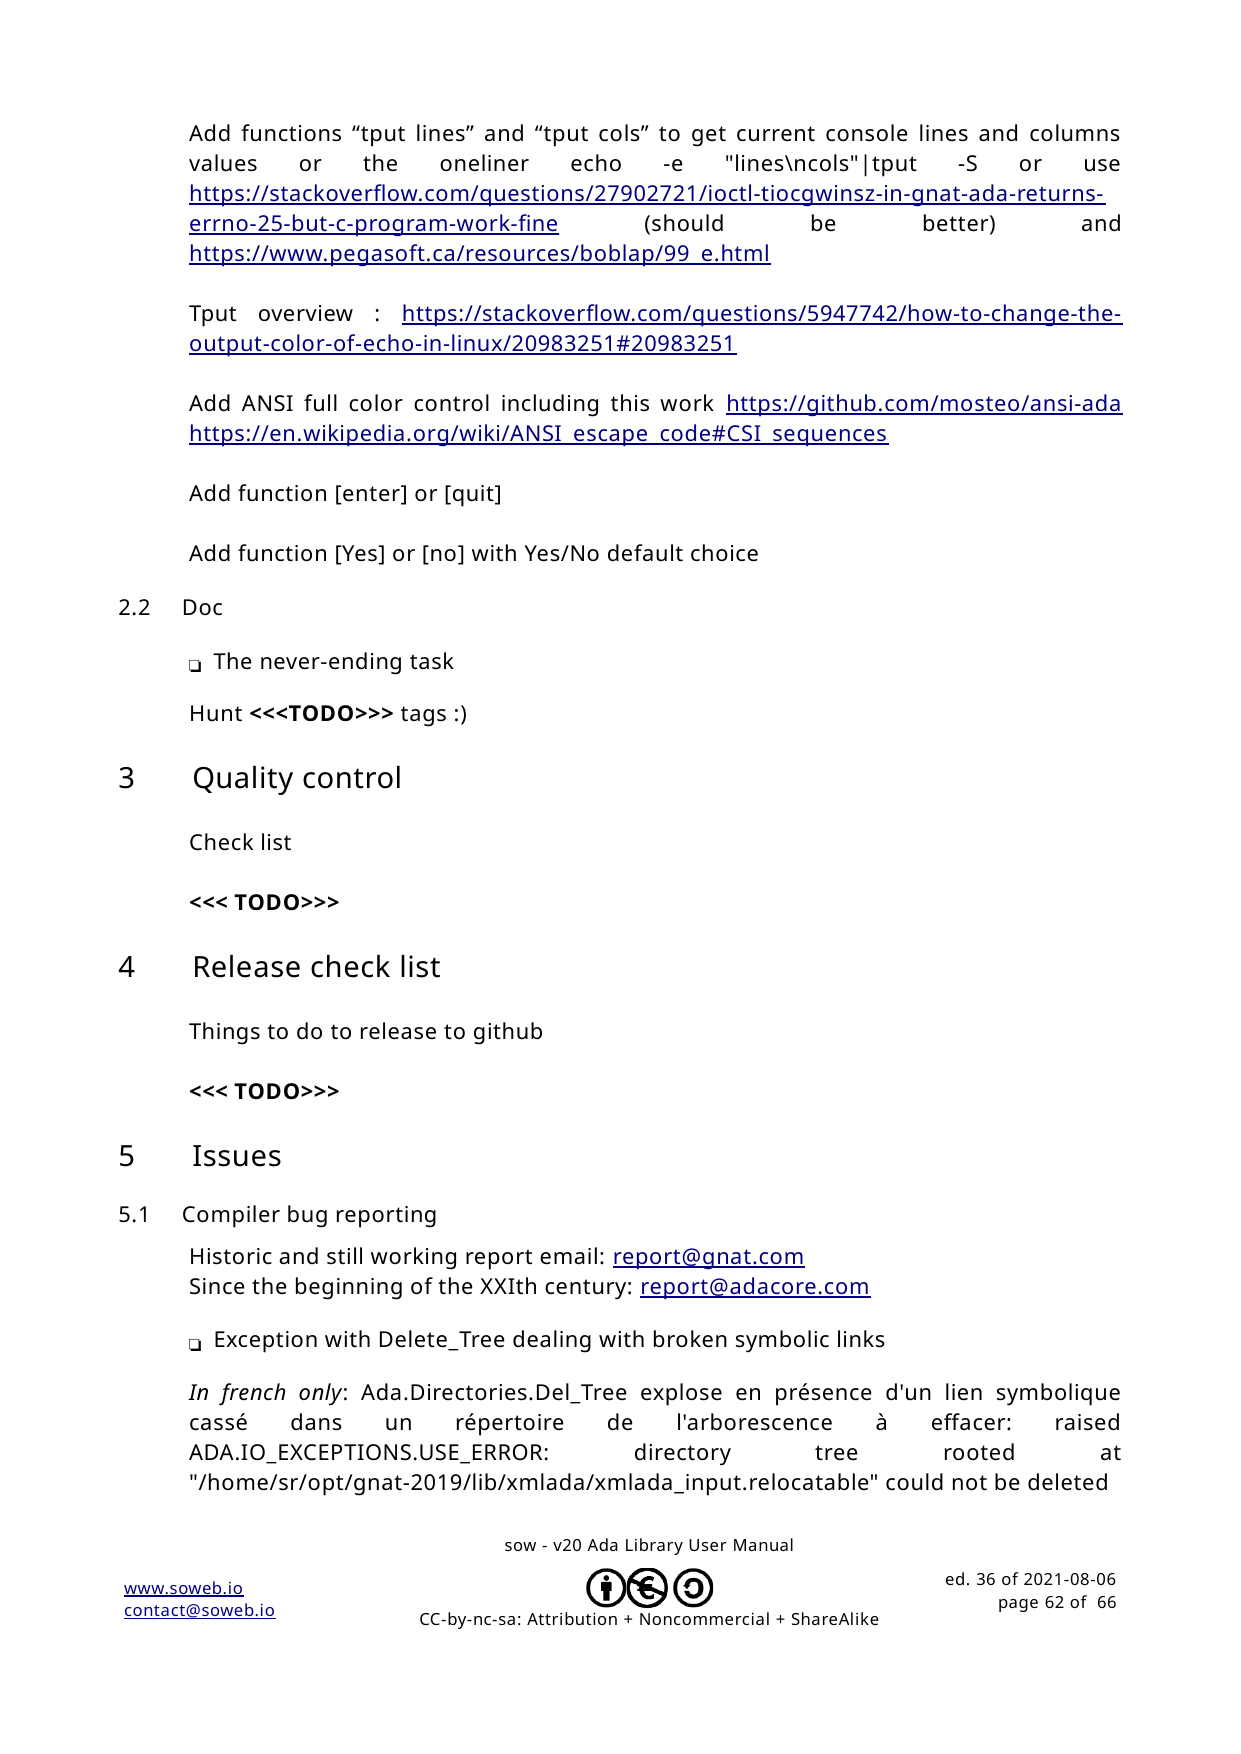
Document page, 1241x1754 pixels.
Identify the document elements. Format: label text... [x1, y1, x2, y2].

subtitle Release check list [118, 947, 1122, 986]
picture [585, 1568, 668, 1608]
text <<< TODO>>> [189, 887, 1122, 917]
text Add function [Yes] or [no] with Yes/No default choice [189, 538, 1122, 568]
subtitle Issues [118, 1136, 1122, 1175]
text Add functions “tput lines” and “tput cols” to get current console lines and columns values or the oneliner echo -e "lines\ncols"|tput -S or use https://stackoverflow.com/questions/27902721/ioctl-tiocgwinsz-in-gnat-ada-returns-errno-25-but-c-program-work-fine (should be better) and https://www.pegasoft.ca/resources/boblap/99_e.html [189, 118, 1122, 268]
subtitle The never-ending task [189, 645, 1122, 686]
text Add ANSI full color control including this work https://github.com/mosteo/ansi-ada https://en.wikipedia.org/wiki/ANSI_escape_code#CSI_sequences [189, 388, 1122, 448]
subtitle Doc [118, 592, 1122, 622]
subtitle Quality control [118, 758, 1122, 797]
text Hunt <<<TODO>>> tags :) [189, 698, 1122, 728]
subtitle Compiler bug reporting [118, 1199, 1122, 1229]
text Add function [enter] or [quit] [189, 478, 1122, 508]
subtitle Exception with Delete_Tree dealing with broken symbolic links [189, 1324, 1122, 1365]
text <<< TODO>>> [189, 1076, 1122, 1106]
text Things to do to release to github [189, 1016, 1122, 1046]
text In french only: Ada.Directories.Del_Tree explose en présence d'un lien symbolique cassé dans un répertoire de l'arborescence à effacer: raised ADA.IO_EXCEPTIONS.USE_ERROR: directory tree rooted at "/home/sr/opt/gnat-2019/lib/xmlada/xmlada_input.relocatable" could not be deleted [189, 1377, 1122, 1497]
picture [672, 1568, 714, 1608]
text Since the beginning of the XXIth century: report@adacore.com [189, 1271, 1122, 1301]
text Tput overview : https://stackoverflow.com/questions/5947742/how-to-change-the-output-color-of-echo-in-linux/20983251#20983251 [189, 298, 1122, 358]
text Historic and still working report email: report@gnat.com [189, 1241, 1122, 1271]
text Check list [189, 827, 1122, 857]
